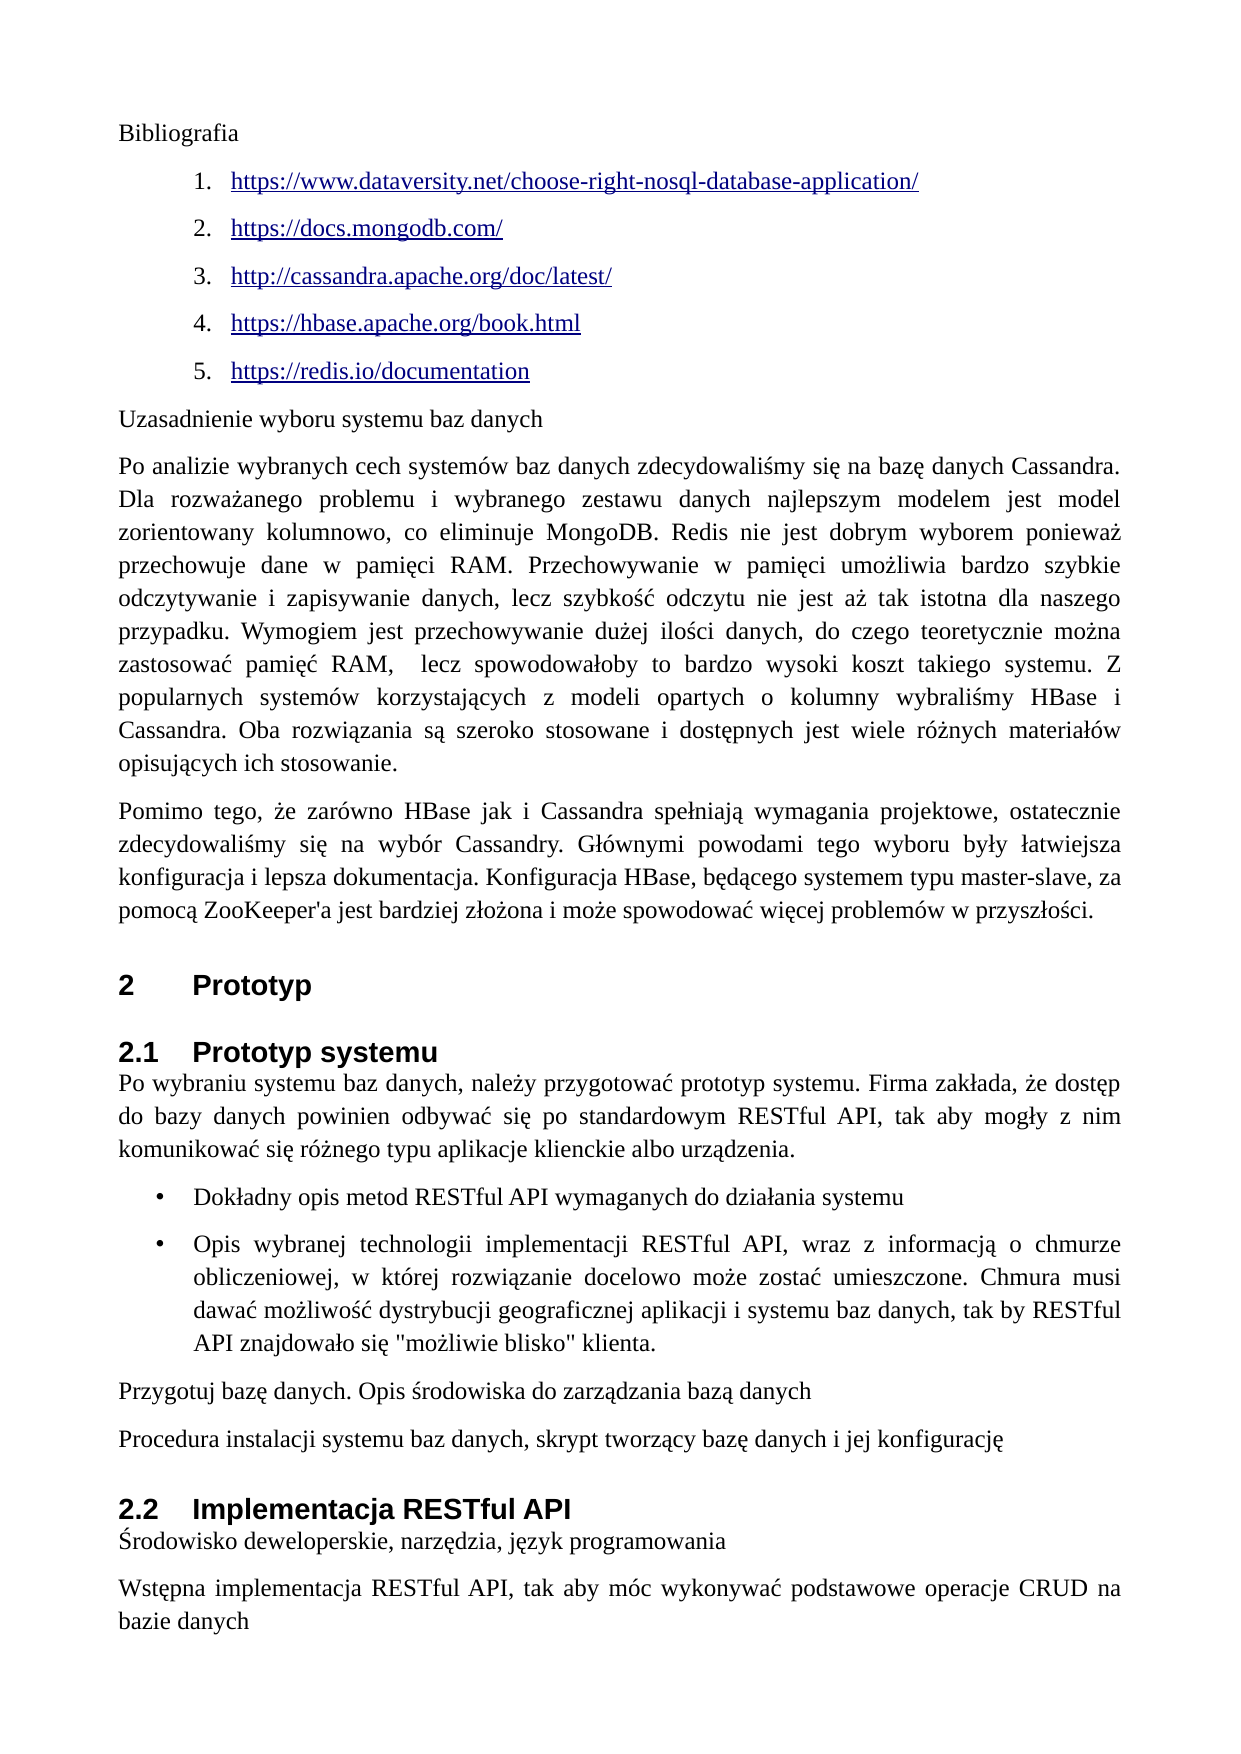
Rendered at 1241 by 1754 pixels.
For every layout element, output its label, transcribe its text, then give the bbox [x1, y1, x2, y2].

list https://docs.mongodb.com/ [193, 213, 1122, 242]
text Uzasadnienie wyboru systemu baz danych [118, 404, 1122, 432]
list Opis wybranej technologii implementacji RESTful API, wraz z informacją o chmurze obliczeniowej, w której rozwiązanie docelowo może zostać umieszczone. Chmura musi dawać możliwość dystrybucji geograficznej aplikacji i systemu baz danych, tak by RESTful API znajdowało się "możliwie blisko" klienta. [156, 1229, 1122, 1357]
subtitle Implementacja RESTful API [118, 1492, 1122, 1526]
text Przygotuj bazę danych. Opis środowiska do zarządzania bazą danych [118, 1376, 1122, 1405]
text Bibliografia [118, 118, 1122, 147]
list http://cassandra.apache.org/doc/latest/ [193, 261, 1122, 290]
text Po analizie wybranych cech systemów baz danych zdecydowaliśmy się na bazę danych Cassandra. Dla rozważanego problemu i wybranego zestawu danych najlepszym modelem jest model zorientowany kolumnowo, co eliminuje MongoDB. Redis nie jest dobrym wyborem ponieważ przechowuje dane w pamięci RAM. Przechowywanie w pamięci umożliwia bardzo szybkie odczytywanie i zapisywanie danych, lecz szybkość odczytu nie jest aż tak istotna dla naszego przypadku. Wymogiem jest przechowywanie dużej ilości danych, do czego teoretycznie można zastosować pamięć RAM, lecz spowodowałoby to bardzo wysoki koszt takiego systemu. Z popularnych systemów korzystających z modeli opartych o kolumny wybraliśmy HBase i Cassandra. Oba rozwiązania są szeroko stosowane i dostępnych jest wiele różnych materiałów opisujących ich stosowanie. [118, 451, 1122, 777]
text Pomimo tego, że zarówno HBase jak i Cassandra spełniają wymagania projektowe, ostatecznie zdecydowaliśmy się na wybór Cassandry. Głównymi powodami tego wyboru były łatwiejsza konfiguracja i lepsza dokumentacja. Konfiguracja HBase, będącego systemem typu master-slave, za pomocą ZooKeeper'a jest bardziej złożona i może spowodować więcej problemów w przyszłości. [118, 796, 1122, 924]
text Procedura instalacji systemu baz danych, skrypt tworzący bazę danych i jej konfigurację [118, 1424, 1122, 1452]
subtitle Prototyp systemu [118, 1035, 1122, 1068]
list https://www.dataversity.net/choose-right-nosql-database-application/ [193, 166, 1122, 194]
list https://redis.io/documentation [193, 356, 1122, 385]
text Wstępna implementacja RESTful API, tak aby móc wykonywać podstawowe operacje CRUD na bazie danych [118, 1573, 1122, 1635]
list Dokładny opis metod RESTful API wymaganych do działania systemu [156, 1182, 1122, 1211]
subtitle Prototyp [118, 968, 1122, 1001]
text Środowisko deweloperskie, narzędzia, język programowania [118, 1526, 1122, 1554]
text Po wybraniu systemu baz danych, należy przygotować prototyp systemu. Firma zakłada, że dostęp do bazy danych powinien odbywać się po standardowym RESTful API, tak aby mogły z nim komunikować się różnego typu aplikacje klienckie albo urządzenia. [118, 1068, 1122, 1163]
list https://hbase.apache.org/book.html [193, 308, 1122, 337]
